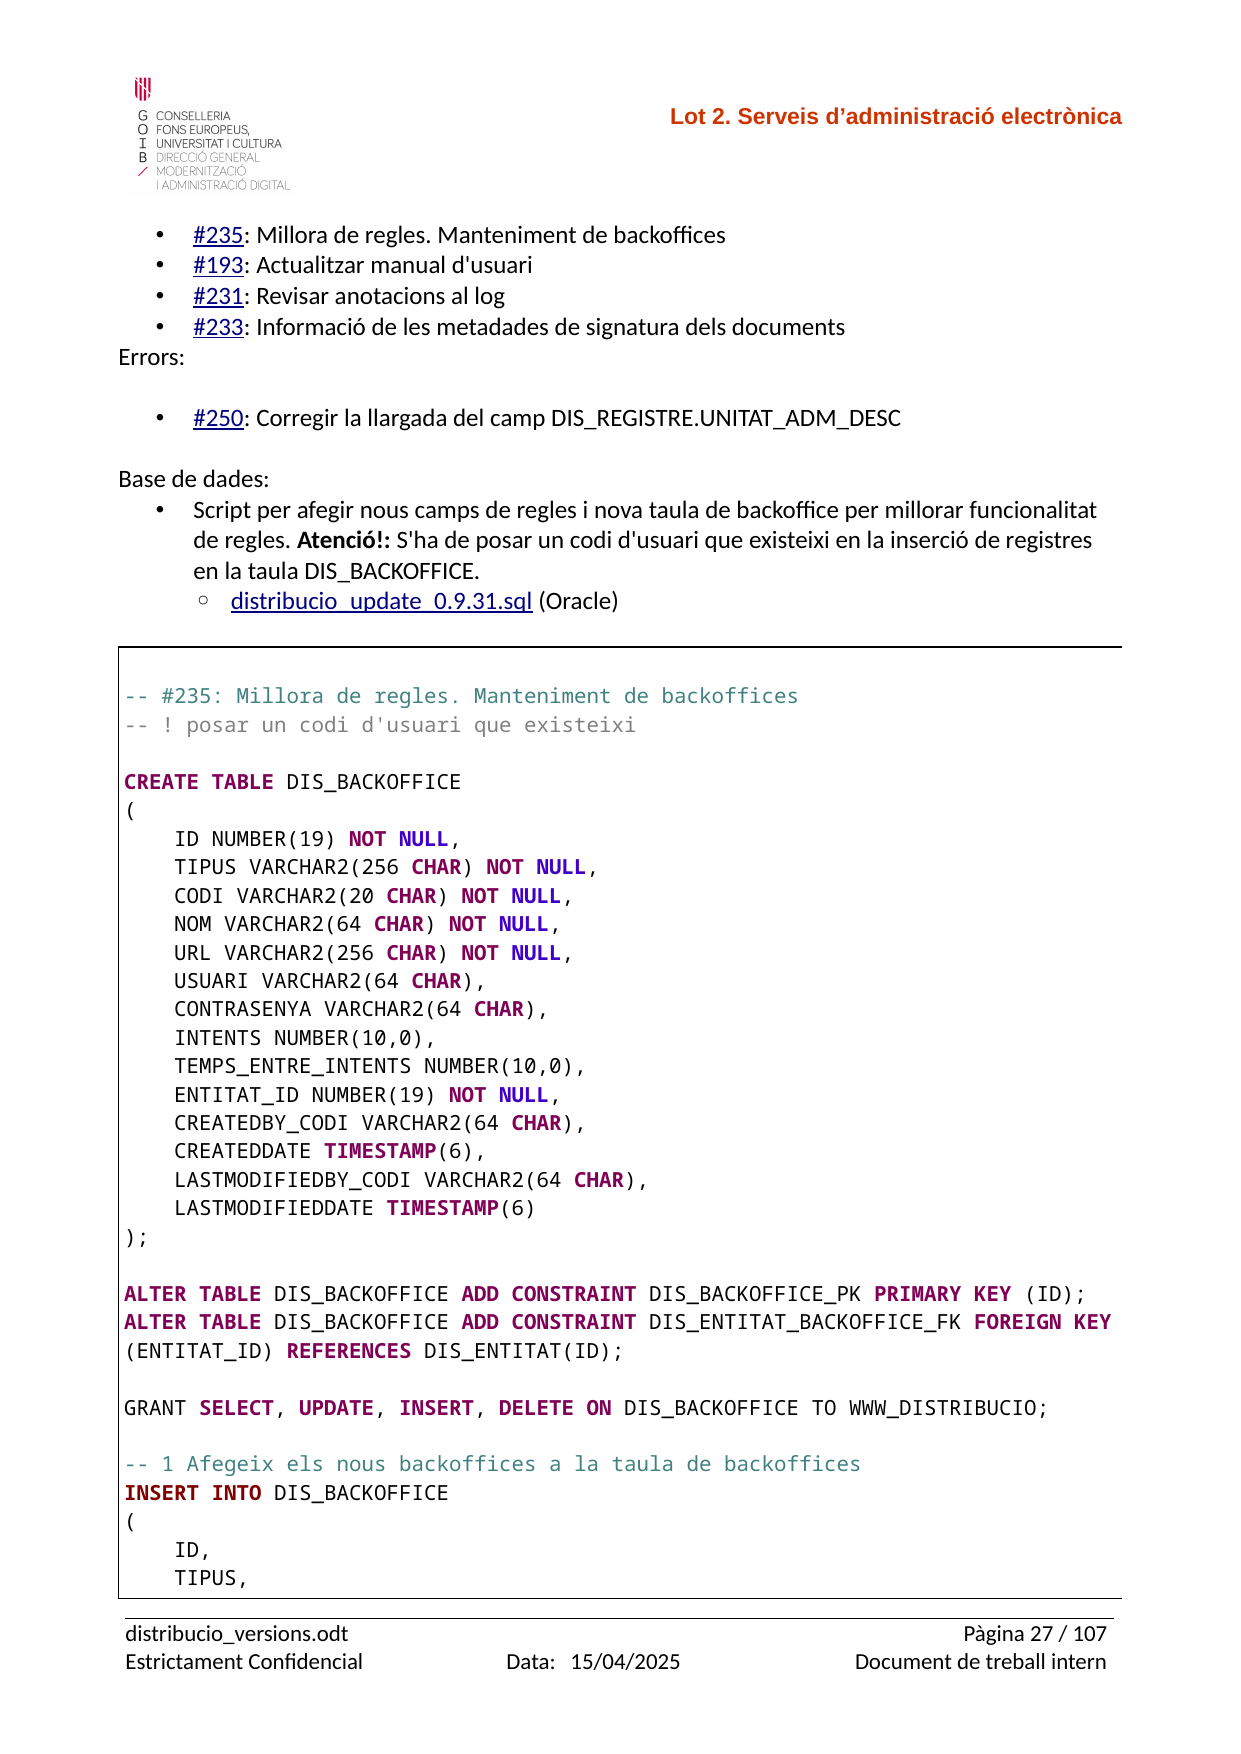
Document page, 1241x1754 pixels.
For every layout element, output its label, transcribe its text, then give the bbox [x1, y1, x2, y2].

list #235: Millora de regles. Manteniment de backoffices [156, 219, 1122, 250]
list #233: Informació de les metadades de signatura dels documents [156, 311, 1122, 341]
list #193: Actualitzar manual d'usuari [156, 250, 1122, 280]
list Script per afegir nous camps de regles i nova taula de backoffice per millorar funcionalitat de regles. Atenció!: S'ha de posar un codi d'usuari que existeixi en la inserció de registres en la taula DIS_BACKOFFICE. [156, 494, 1122, 585]
list #231: Revisar anotacions al log [156, 280, 1122, 311]
text Errors: [118, 341, 1122, 372]
list #250: Corregir la llargada del camp DIS_REGISTRE.UNITAT_ADM_DESC [156, 402, 1122, 433]
picture [126, 70, 299, 197]
list distribucio_update_0.9.31.sql (Oracle) [193, 585, 1122, 616]
text Base de dades: [118, 463, 1122, 494]
table_header -- #235: Millora de regles. Manteniment de backoffices -- ! posar un codi d'usuari que existeixi CREATE TABLE DIS_BACKOFFICE ( ID NUMBER(19) NOT NULL, TIPUS VARCHAR2(256 CHAR) NOT NULL, CODI VARCHAR2(20 CHAR) NOT NULL, NOM VARCHAR2(64 CHAR) NOT NULL, URL VARCHAR2(256 CHAR) NOT NULL, USUARI VARCHAR2(64 CHAR), CONTRASENYA VARCHAR2(64 CHAR), INTENTS NUMBER(10,0), TEMPS_ENTRE_INTENTS NUMBER(10,0), ENTITAT_ID NUMBER(19) NOT NULL, CREATEDBY_CODI VARCHAR2(64 CHAR), CREATEDDATE TIMESTAMP(6), LASTMODIFIEDBY_CODI VARCHAR2(64 CHAR), LASTMODIFIEDDATE TIMESTAMP(6) ); ALTER TABLE DIS_BACKOFFICE ADD CONSTRAINT DIS_BACKOFFICE_PK PRIMARY KEY (ID); ALTER TABLE DIS_BACKOFFICE ADD CONSTRAINT DIS_ENTITAT_BACKOFFICE_FK FOREIGN KEY (ENTITAT_ID) REFERENCES DIS_ENTITAT(ID); GRANT SELECT, UPDATE, INSERT, DELETE ON DIS_BACKOFFICE TO WWW_DISTRIBUCIO; -- 1 Afegeix els nous backoffices a la taula de backoffices INSERT INTO DIS_BACKOFFICE ( ID, TIPUS, [119, 648, 1122, 1597]
